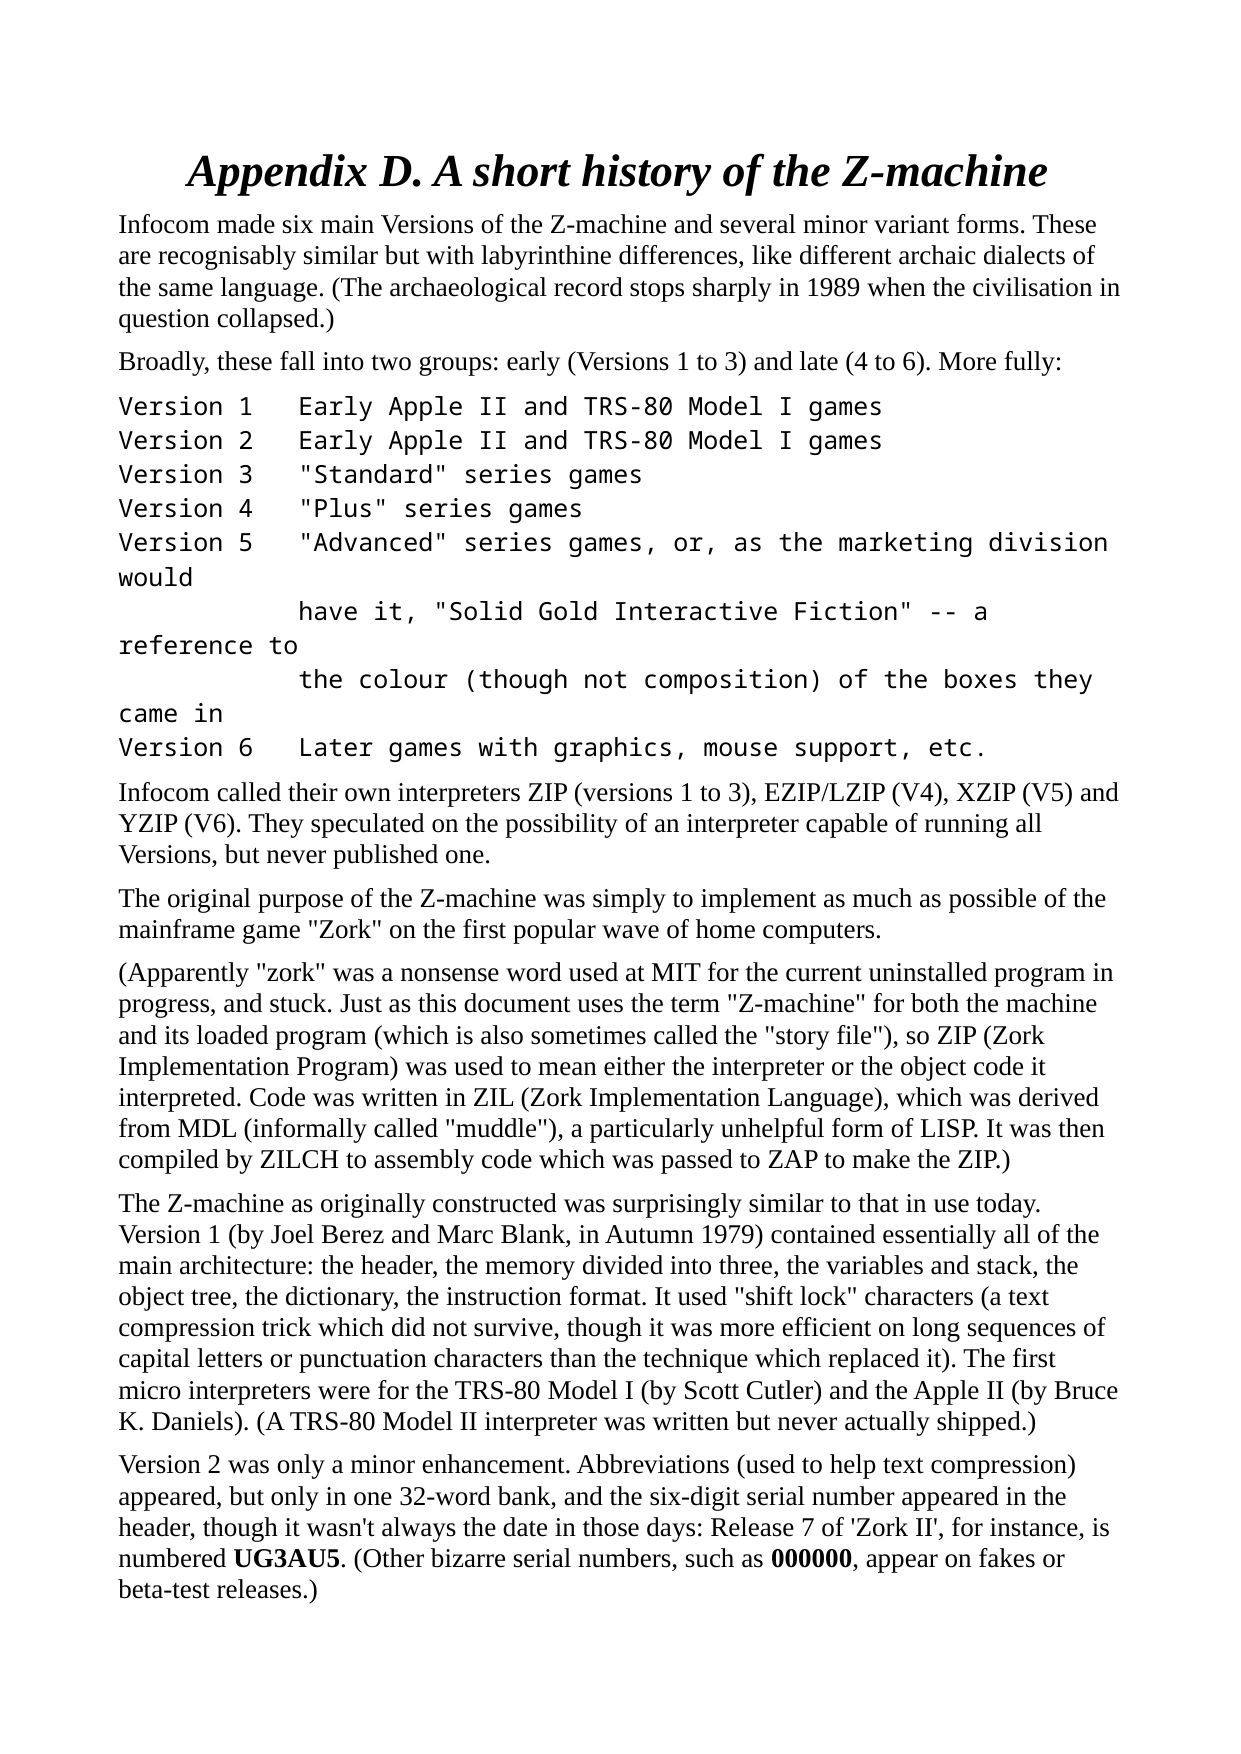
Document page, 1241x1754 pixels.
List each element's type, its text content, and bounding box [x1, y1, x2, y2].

text Version 1 Early Apple II and TRS-80 Model I games Version 2 Early Apple II and TRS-80 Model I games Version 3 "Standard" series games Version 4 "Plus" series games Version 5 "Advanced" series games, or, as the marketing division would have it, "Solid Gold Interactive Fiction" -- a reference to the colour (though not composition) of the boxes they came in Version 6 Later games with graphics, mouse support, etc. [118, 389, 1122, 763]
text Broadly, these fall into two groups: early (Versions 1 to 3) and late (4 to 6). More fully: [118, 345, 1122, 376]
subtitle Appendix D. A short history of the Z-machine [118, 143, 1122, 196]
text (Apparently "zork" was a nonsense word used at MIT for the current uninstalled program in progress, and stuck. Just as this document uses the term "Z-machine" for both the machine and its loaded program (which is also sometimes called the "story file"), so ZIP (Zork Implementation Program) was used to mean either the interpreter or the object code it interpreted. Code was written in ZIL (Zork Implementation Language), which was derived from MDL (informally called "muddle"), a particularly unhelpful form of LISP. It was then compiled by ZILCH to assembly code which was passed to ZAP to make the ZIP.) [118, 956, 1122, 1174]
text Infocom called their own interpreters ZIP (versions 1 to 3), EZIP/LZIP (V4), XZIP (V5) and YZIP (V6). They speculated on the possibility of an interpreter capable of running all Versions, but never published one. [118, 776, 1122, 869]
text Version 2 was only a minor enhancement. Abbreviations (used to help text compression) appeared, but only in one 32-word bank, and the six-digit serial number appeared in the header, though it wasn't always the date in those days: Release 7 of 'Zork II', for instance, is numbered UG3AU5. (Other bizarre serial numbers, such as 000000, appear on fakes or beta-test releases.) [118, 1448, 1122, 1604]
text Infocom made six main Versions of the Z-machine and several minor variant forms. These are recognisably similar but with labyrinthine differences, like different archaic dialects of the same language. (The archaeological record stops sharply in 1989 when the civilisation in question collapsed.) [118, 208, 1122, 333]
text The original purpose of the Z-machine was simply to implement as much as possible of the mainframe game "Zork" on the first popular wave of home computers. [118, 882, 1122, 944]
text The Z-machine as originally constructed was surprisingly similar to that in use today. Version 1 (by Joel Berez and Marc Blank, in Autumn 1979) contained essentially all of the main architecture: the header, the memory divided into three, the variables and stack, the object tree, the dictionary, the instruction format. It used "shift lock" characters (a text compression trick which did not survive, though it was more efficient on long sequences of capital letters or punctuation characters than the technique which replaced it). The first micro interpreters were for the TRS-80 Model I (by Scott Cutler) and the Apple II (by Bruce K. Daniels). (A TRS-80 Model II interpreter was written but never actually shipped.) [118, 1187, 1122, 1436]
